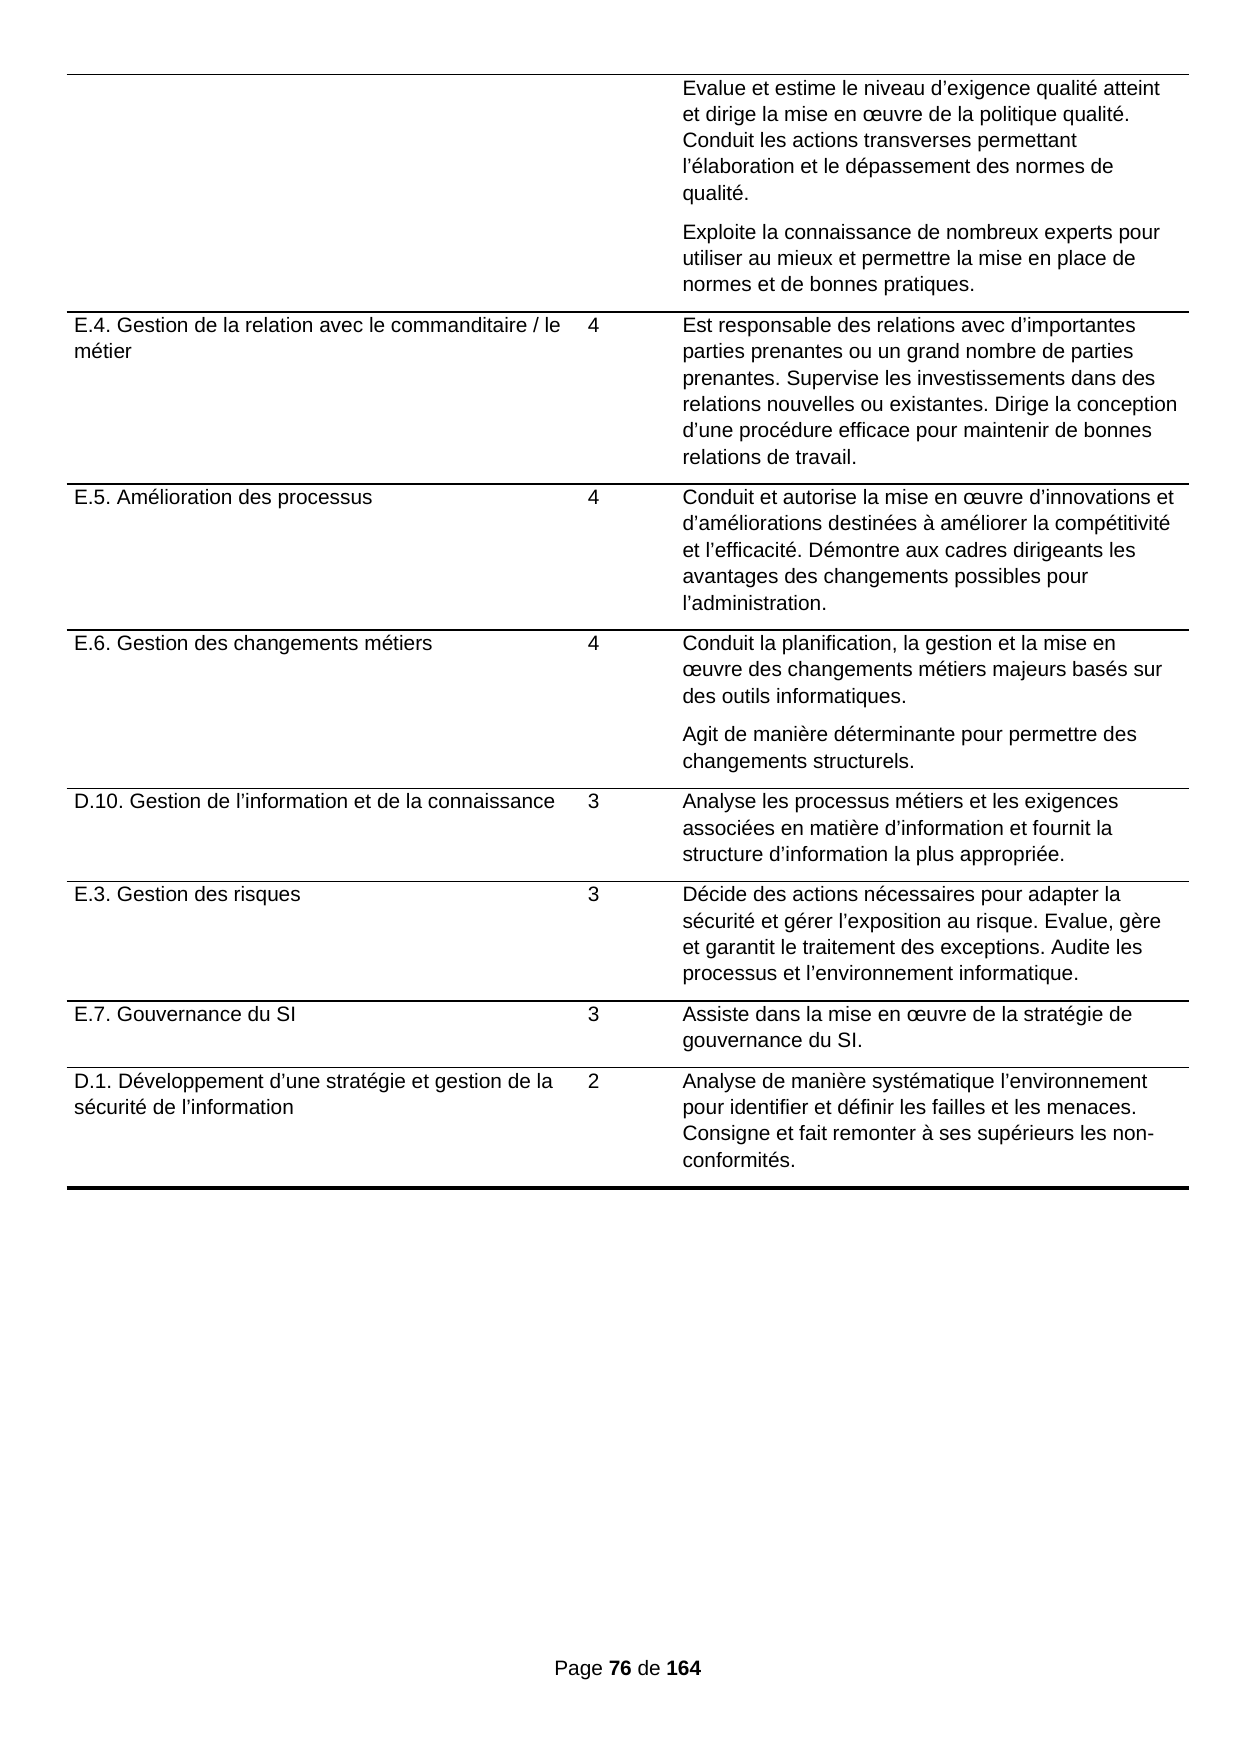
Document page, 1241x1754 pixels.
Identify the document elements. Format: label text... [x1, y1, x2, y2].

table_cell 4 [580, 485, 675, 629]
table_cell Analyse les processus métiers et les exigences associées en matière d’information et fournit la structure d’information la plus appropriée. [675, 789, 1189, 881]
table_cell 3 [580, 882, 675, 1000]
table_cell E.7. Gouvernance du SI [67, 1002, 580, 1067]
table_cell Est responsable des relations avec d’importantes parties prenantes ou un grand nombre de parties prenantes. Supervise les investissements dans des relations nouvelles ou existantes. Dirige la conception d’une procédure efficace pour maintenir de bonnes relations de travail. [675, 313, 1189, 483]
table_cell 3 [580, 1002, 675, 1067]
table_cell Conduit et autorise la mise en œuvre d’innovations et d’améliorations destinées à améliorer la compétitivité et l’efficacité. Démontre aux cadres dirigeants les avantages des changements possibles pour l’administration. [675, 485, 1189, 629]
table_cell D.10. Gestion de l’information et de la connaissance [67, 789, 580, 881]
table_cell Conduit la planification, la gestion et la mise en œuvre des changements métiers majeurs basés sur des outils informatiques. Agit de manière déterminante pour permettre des changements structurels. [675, 631, 1189, 787]
table_cell D.1. Développement d’une stratégie et gestion de la sécurité de l’information [67, 1068, 580, 1186]
table_cell Assiste dans la mise en œuvre de la stratégie de gouvernance du SI. [675, 1002, 1189, 1067]
table_cell [67, 75, 580, 311]
table_cell Analyse de manière systématique l’environnement pour identifier et définir les failles et les menaces. Consigne et fait remonter à ses supérieurs les non-conformités. [675, 1068, 1189, 1186]
table_cell Evalue et estime le niveau d’exigence qualité atteint et dirige la mise en œuvre de la politique qualité. Conduit les actions transverses permettant l’élaboration et le dépassement des normes de qualité. Exploite la connaissance de nombreux experts pour utiliser au mieux et permettre la mise en place de normes et de bonnes pratiques. [675, 75, 1189, 311]
table_cell E.3. Gestion des risques [67, 882, 580, 1000]
table_cell 2 [580, 1068, 675, 1186]
table_cell [580, 75, 675, 311]
table_cell 4 [580, 631, 675, 787]
table_cell E.6. Gestion des changements métiers [67, 631, 580, 787]
table_cell E.5. Amélioration des processus [67, 485, 580, 629]
table_cell Décide des actions nécessaires pour adapter la sécurité et gérer l’exposition au risque. Evalue, gère et garantit le traitement des exceptions. Audite les processus et l’environnement informatique. [675, 882, 1189, 1000]
table_cell E.4. Gestion de la relation avec le commanditaire / le métier [67, 313, 580, 483]
table_cell 3 [580, 789, 675, 881]
table_cell 4 [580, 313, 675, 483]
